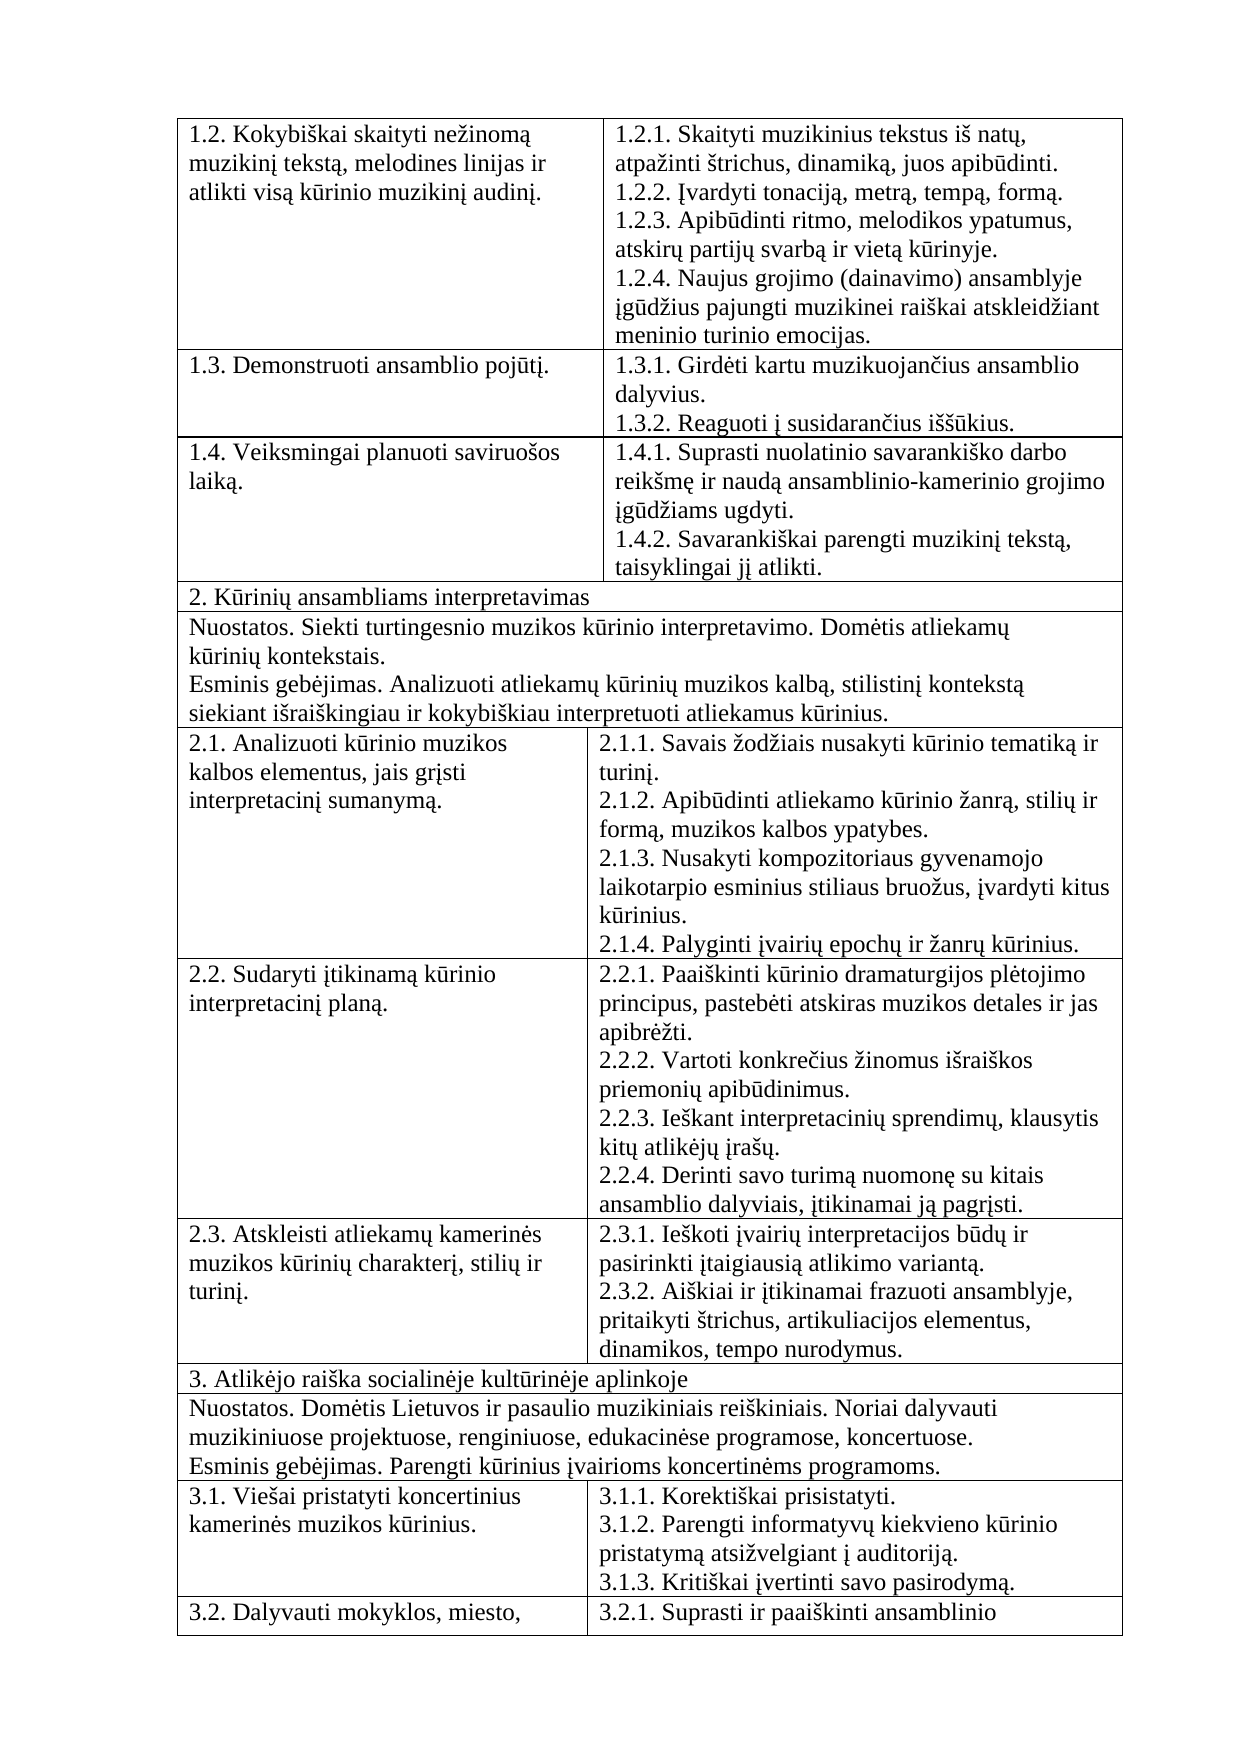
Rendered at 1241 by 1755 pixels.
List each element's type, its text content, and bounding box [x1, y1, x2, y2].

table_cell 1.2. Kokybiškai skaityti nežinomą muzikinį tekstą, melodines linijas ir atlikti visą kūrinio muzikinį audinį. [178, 119, 603, 349]
table_cell [1088, 612, 1122, 727]
table_cell 1.3.1. Girdėti kartu muzikuojančius ansamblio dalyvius. 1.3.2. Reaguoti į susidarančius iššūkius. [604, 350, 1122, 436]
table_cell 2.1.1. Savais žodžiais nusakyti kūrinio tematiką ir turinį. 2.1.2. Apibūdinti atliekamo kūrinio žanrą, stilių ir formą, muzikos kalbos ypatybes. 2.1.3. Nusakyti kompozitoriaus gyvenamojo laikotarpio esminius stiliaus bruožus, įvardyti kitus kūrinius. 2.1.4. Palyginti įvairių epochų ir žanrų kūrinius. [588, 728, 1122, 958]
table_cell 3. Atlikėjo raiška socialinėje kultūrinėje aplinkoje [178, 1364, 1088, 1392]
table_cell 1.2.1. Skaityti muzikinius tekstus iš natų, atpažinti štrichus, dinamiką, juos apibūdinti. 1.2.2. Įvardyti tonaciją, metrą, tempą, formą. 1.2.3. Apibūdinti ritmo, melodikos ypatumus, atskirų partijų svarbą ir vietą kūrinyje. 1.2.4. Naujus grojimo (dainavimo) ansamblyje įgūdžius pajungti muzikinei raiškai atskleidžiant meninio turinio emocijas. [604, 119, 1122, 349]
table_cell 1.4.1. Suprasti nuolatinio savarankiško darbo reikšmę ir naudą ansamblinio-kamerinio grojimo įgūdžiams ugdyti. 1.4.2. Savarankiškai parengti muzikinį tekstą, taisyklingai jį atlikti. [604, 438, 1122, 581]
table_cell 3.1. Viešai pristatyti koncertinius kamerinės muzikos kūrinius. [178, 1481, 587, 1596]
table_cell Nuostatos. Domėtis Lietuvos ir pasaulio muzikiniais reiškiniais. Noriai dalyvauti muzikiniuose projektuose, renginiuose, edukacinėse programose, koncertuose. Esminis gebėjimas. Parengti kūrinius įvairioms koncertinėms programoms. [178, 1394, 1088, 1480]
table_cell 2.2. Sudaryti įtikinamą kūrinio interpretacinį planą. [178, 959, 587, 1218]
table_cell [1088, 1394, 1122, 1480]
table_cell 3.2. Dalyvauti mokyklos, miesto, [178, 1597, 587, 1635]
table_cell 3.1.1. Korektiškai prisistatyti. 3.1.2. Parengti informatyvų kiekvieno kūrinio pristatymą atsižvelgiant į auditoriją. 3.1.3. Kritiškai įvertinti savo pasirodymą. [588, 1481, 1122, 1596]
table_cell [1088, 1364, 1122, 1392]
table_cell Nuostatos. Siekti turtingesnio muzikos kūrinio interpretavimo. Domėtis atliekamų kūrinių kontekstais. Esminis gebėjimas. Analizuoti atliekamų kūrinių muzikos kalbą, stilistinį kontekstą siekiant išraiškingiau ir kokybiškiau interpretuoti atliekamus kūrinius. [178, 612, 1088, 727]
table_cell [1088, 582, 1122, 611]
table_cell 1.3. Demonstruoti ansamblio pojūtį. [178, 350, 603, 436]
table_cell 2.2.1. Paaiškinti kūrinio dramaturgijos plėtojimo principus, pastebėti atskiras muzikos detales ir jas apibrėžti. 2.2.2. Vartoti konkrečius žinomus išraiškos priemonių apibūdinimus. 2.2.3. Ieškant interpretacinių sprendimų, klausytis kitų atlikėjų įrašų. 2.2.4. Derinti savo turimą nuomonę su kitais ansamblio dalyviais, įtikinamai ją pagrįsti. [588, 959, 1122, 1218]
table_cell 2.3. Atskleisti atliekamų kamerinės muzikos kūrinių charakterį, stilių ir turinį. [178, 1219, 587, 1363]
table_cell 1.4. Veiksmingai planuoti saviruošos laiką. [178, 438, 603, 581]
table_cell 2.1. Analizuoti kūrinio muzikos kalbos elementus, jais grįsti interpretacinį sumanymą. [178, 728, 587, 958]
table_cell 2. Kūrinių ansambliams interpretavimas [178, 582, 1088, 611]
table_cell 2.3.1. Ieškoti įvairių interpretacijos būdų ir pasirinkti įtaigiausią atlikimo variantą. 2.3.2. Aiškiai ir įtikinamai frazuoti ansamblyje, pritaikyti štrichus, artikuliacijos elementus, dinamikos, tempo nurodymus. [588, 1219, 1122, 1363]
table_cell 3.2.1. Suprasti ir paaiškinti ansamblinio [588, 1597, 1122, 1635]
